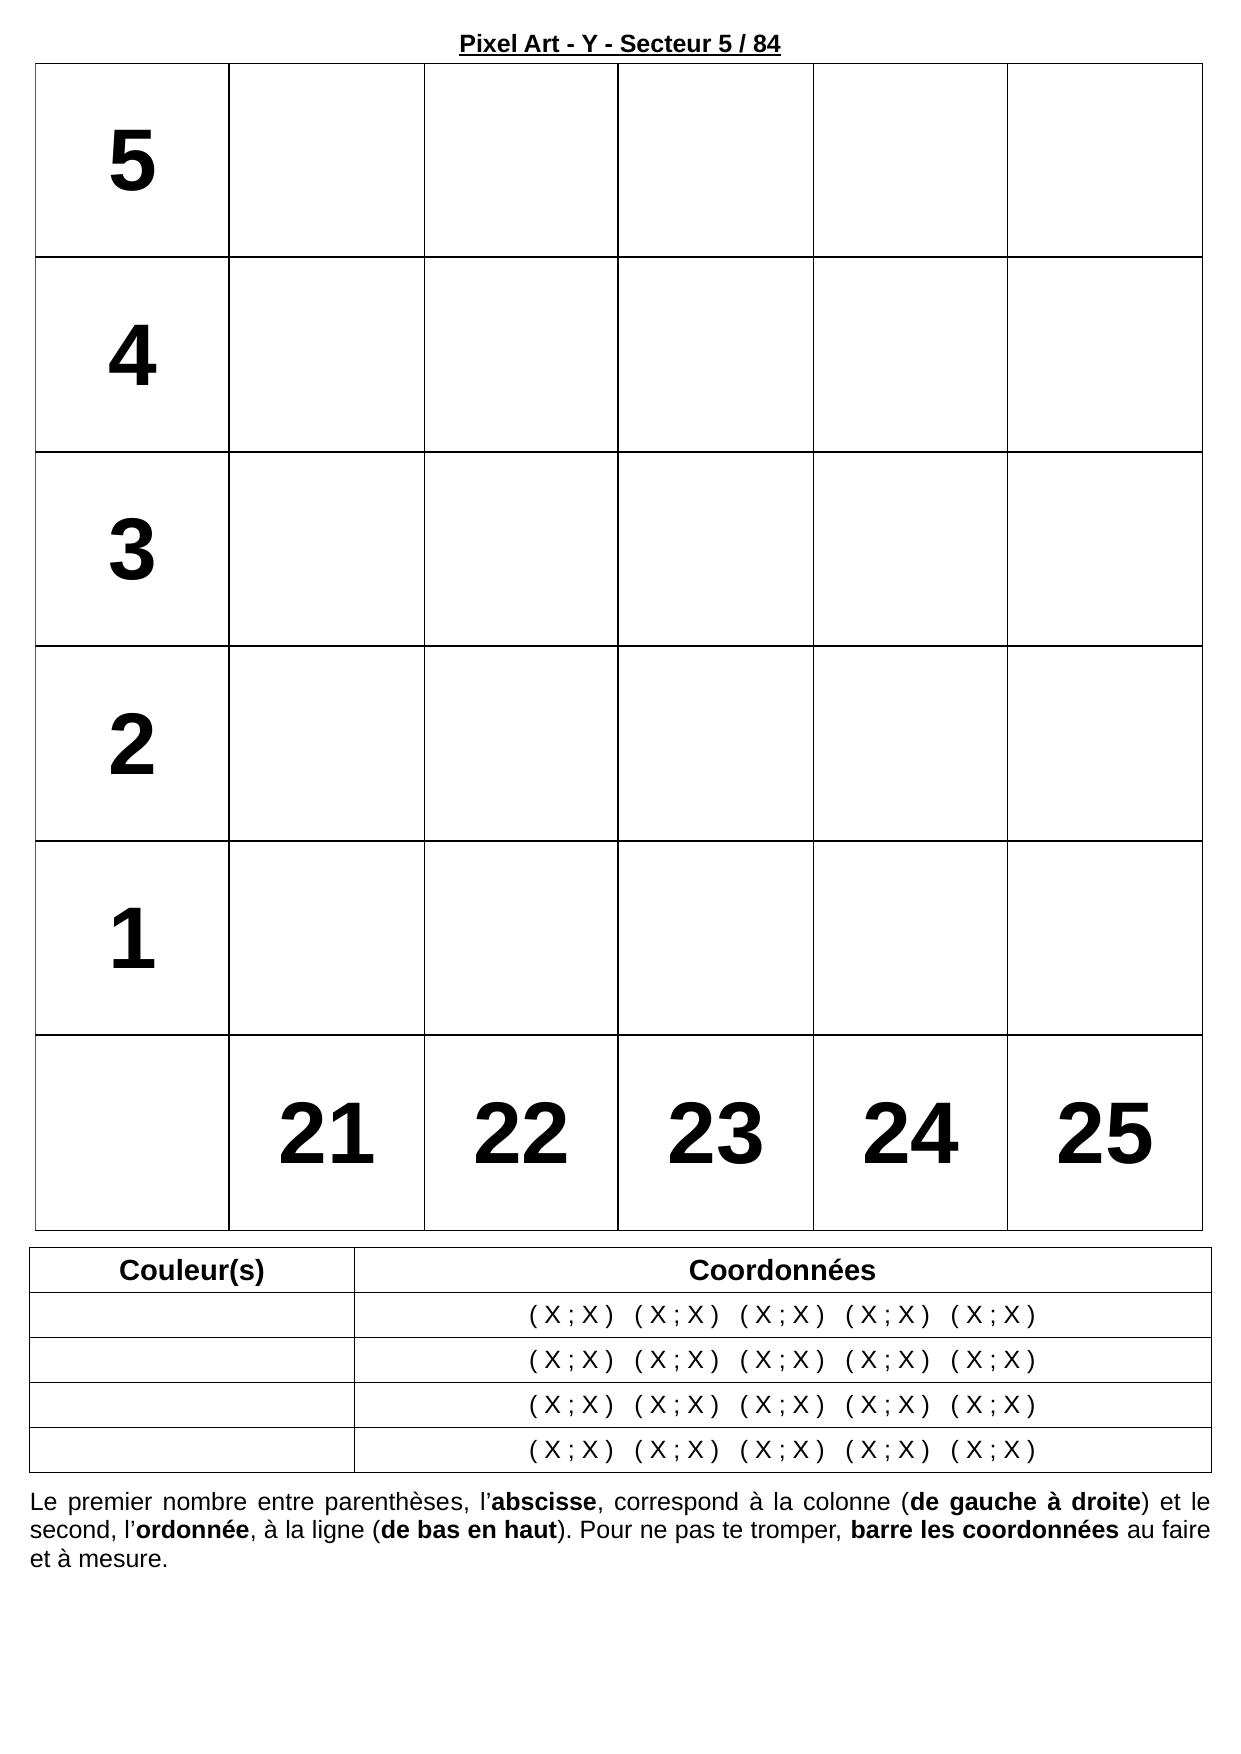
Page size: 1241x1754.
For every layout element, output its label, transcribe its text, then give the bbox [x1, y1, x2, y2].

table_cell [30, 1338, 354, 1382]
table_cell ( X ; X ) ( X ; X ) ( X ; X ) ( X ; X ) ( X ; X ) [355, 1383, 1211, 1427]
table_cell ( X ; X ) ( X ; X ) ( X ; X ) ( X ; X ) ( X ; X ) [355, 1293, 1211, 1337]
text Le premier nombre entre parenthèses, l’abscisse, correspond à la colonne (de gauche à droite) et le second, l’ordonnée, à la ligne (de bas en haut). Pour ne pas te tromper, barre les coordonnées au faire et à mesure. [29, 1487, 1211, 1573]
table_cell [30, 1428, 354, 1472]
text Pixel Art - Y - Secteur 5 / 84 [29, 29, 1211, 58]
table_cell [30, 1383, 354, 1427]
table_cell ( X ; X ) ( X ; X ) ( X ; X ) ( X ; X ) ( X ; X ) [355, 1428, 1211, 1472]
table_cell [30, 1293, 354, 1337]
table_header Coordonnées [355, 1248, 1211, 1292]
table_header Couleur(s) [30, 1248, 354, 1292]
table_cell ( X ; X ) ( X ; X ) ( X ; X ) ( X ; X ) ( X ; X ) [355, 1338, 1211, 1382]
